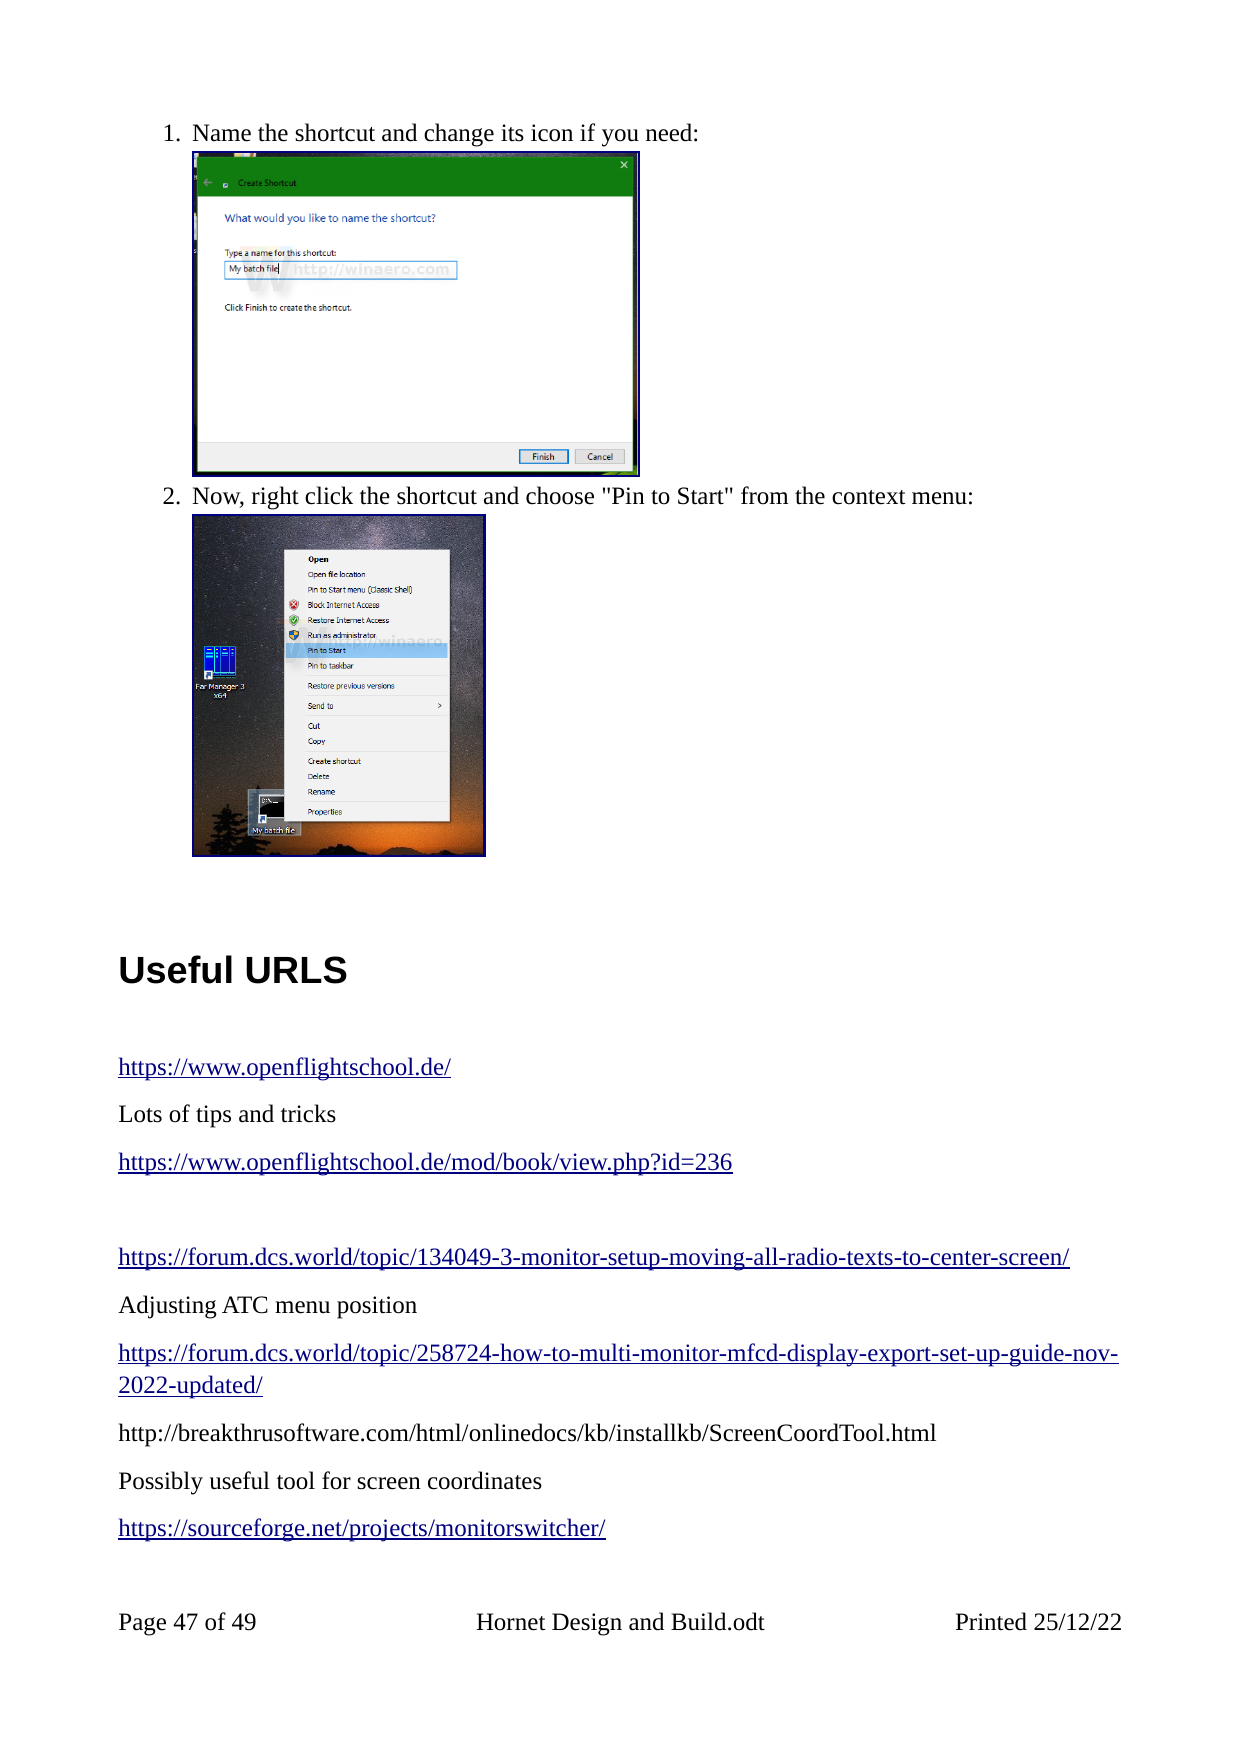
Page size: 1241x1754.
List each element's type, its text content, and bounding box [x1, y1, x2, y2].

list Now, right click the shortcut and choose "Pin to Start" from the context menu: [162, 481, 1122, 516]
text https://forum.dcs.world/topic/258724-how-to-multi-monitor-mfcd-display-export-set-up-guide-nov-2022-updated/ [118, 1338, 1122, 1399]
picture [194, 516, 483, 855]
text Adjusting ATC menu position [118, 1290, 1122, 1319]
subtitle Useful URLS [118, 948, 1122, 992]
text http://breakthrusoftware.com/html/onlinedocs/kb/installkb/ScreenCoordTool.html [118, 1418, 1122, 1447]
text https://www.openflightschool.de/mod/book/view.php?id=236 [118, 1147, 1122, 1176]
text Possibly useful tool for screen coordinates [118, 1466, 1122, 1494]
text https://forum.dcs.world/topic/134049-3-monitor-setup-moving-all-radio-texts-to-center-screen/ [118, 1242, 1122, 1271]
list Name the shortcut and change its icon if you need: [162, 118, 1122, 153]
text https://www.openflightschool.de/ [118, 1052, 1122, 1081]
text https://sourceforge.net/projects/monitorswitcher/ [118, 1513, 1122, 1542]
picture [194, 153, 638, 475]
text Lots of tips and tricks [118, 1099, 1122, 1128]
